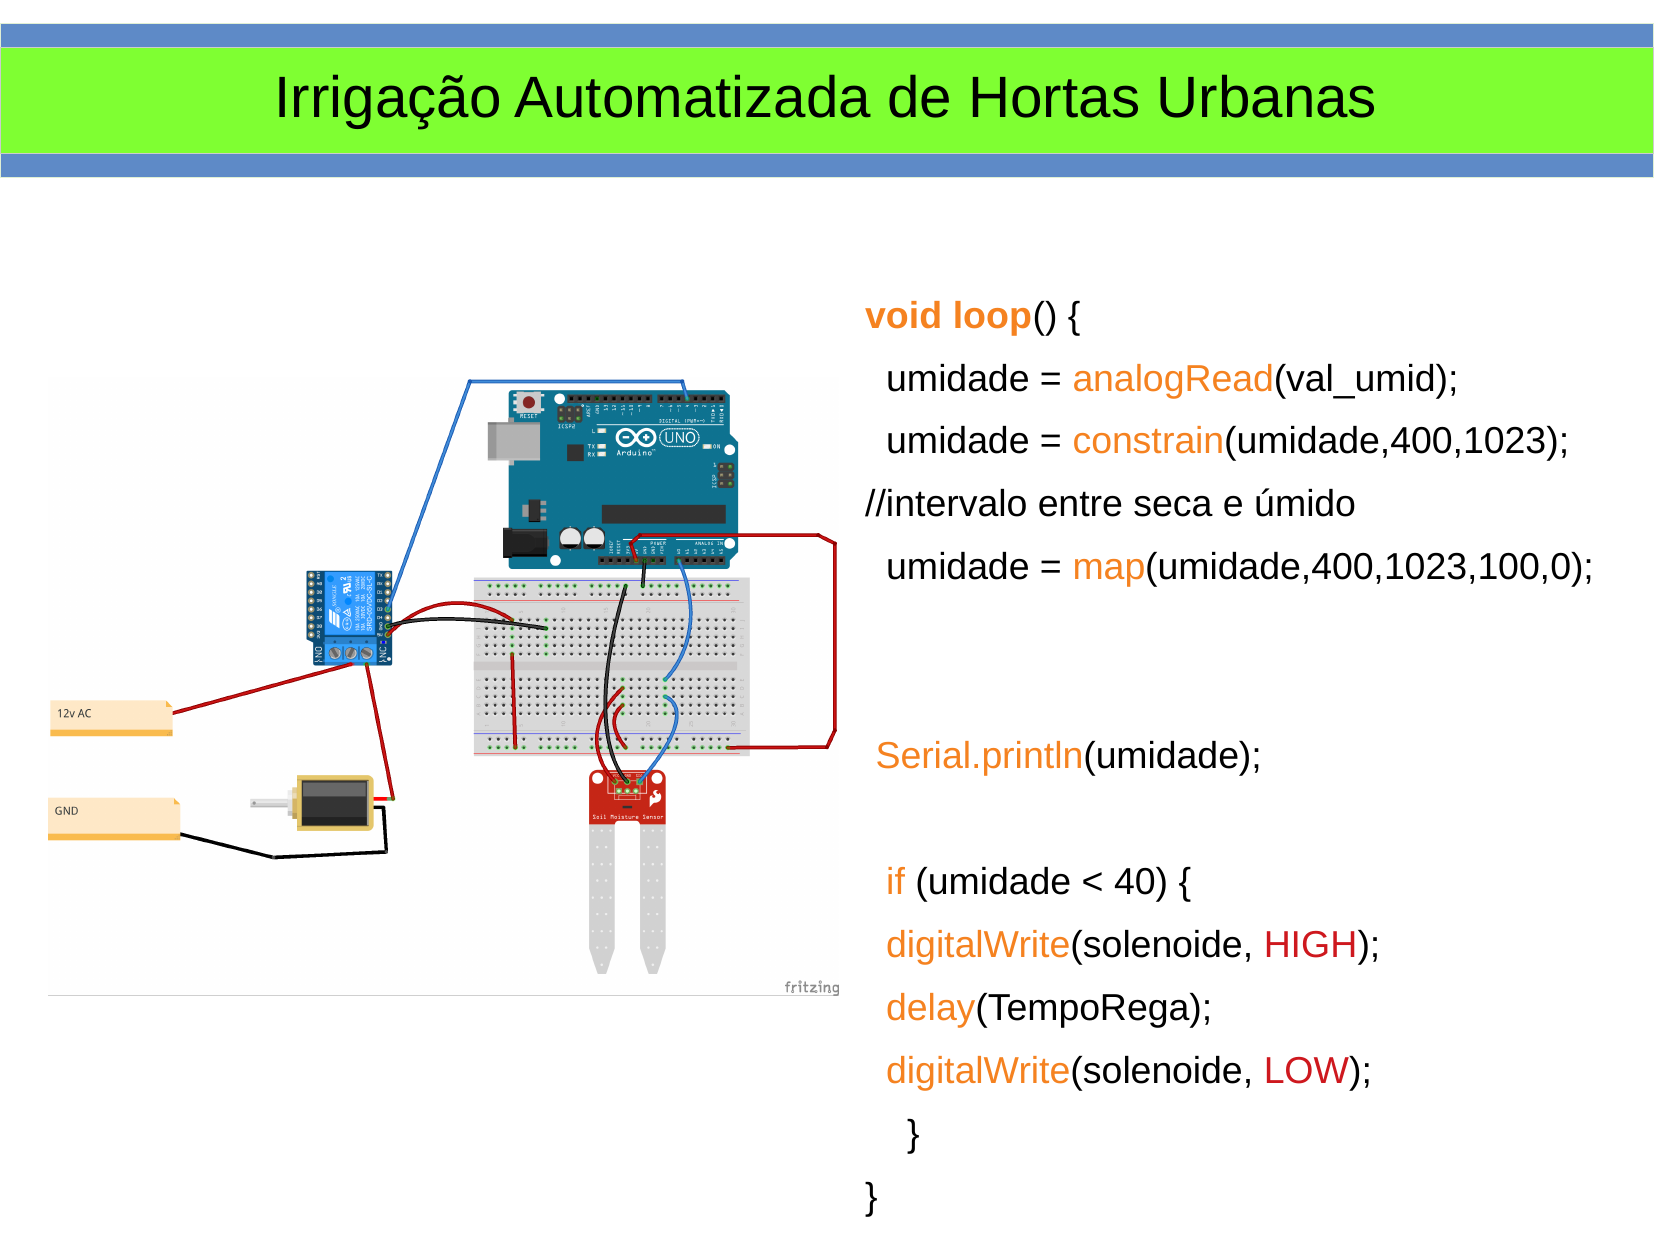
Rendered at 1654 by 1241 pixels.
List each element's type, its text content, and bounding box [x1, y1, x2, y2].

text_box void loop() { umidade = analogRead(val_umid); umidade = constrain(umidade,400,1023); //intervalo entre seca e úmido umidade = map(umidade,400,1023,100,0); Serial.println(umidade); if (umidade < 40) { digitalWrite(solenoide, HIGH); delay(TempoRega); digitalWrite(solenoide, LOW); } } [850, 265, 1630, 1194]
title Irrigação Automatizada de Hortas Urbanas [200, 41, 1512, 154]
picture [48, 377, 839, 996]
text_box [0, 23, 1654, 178]
